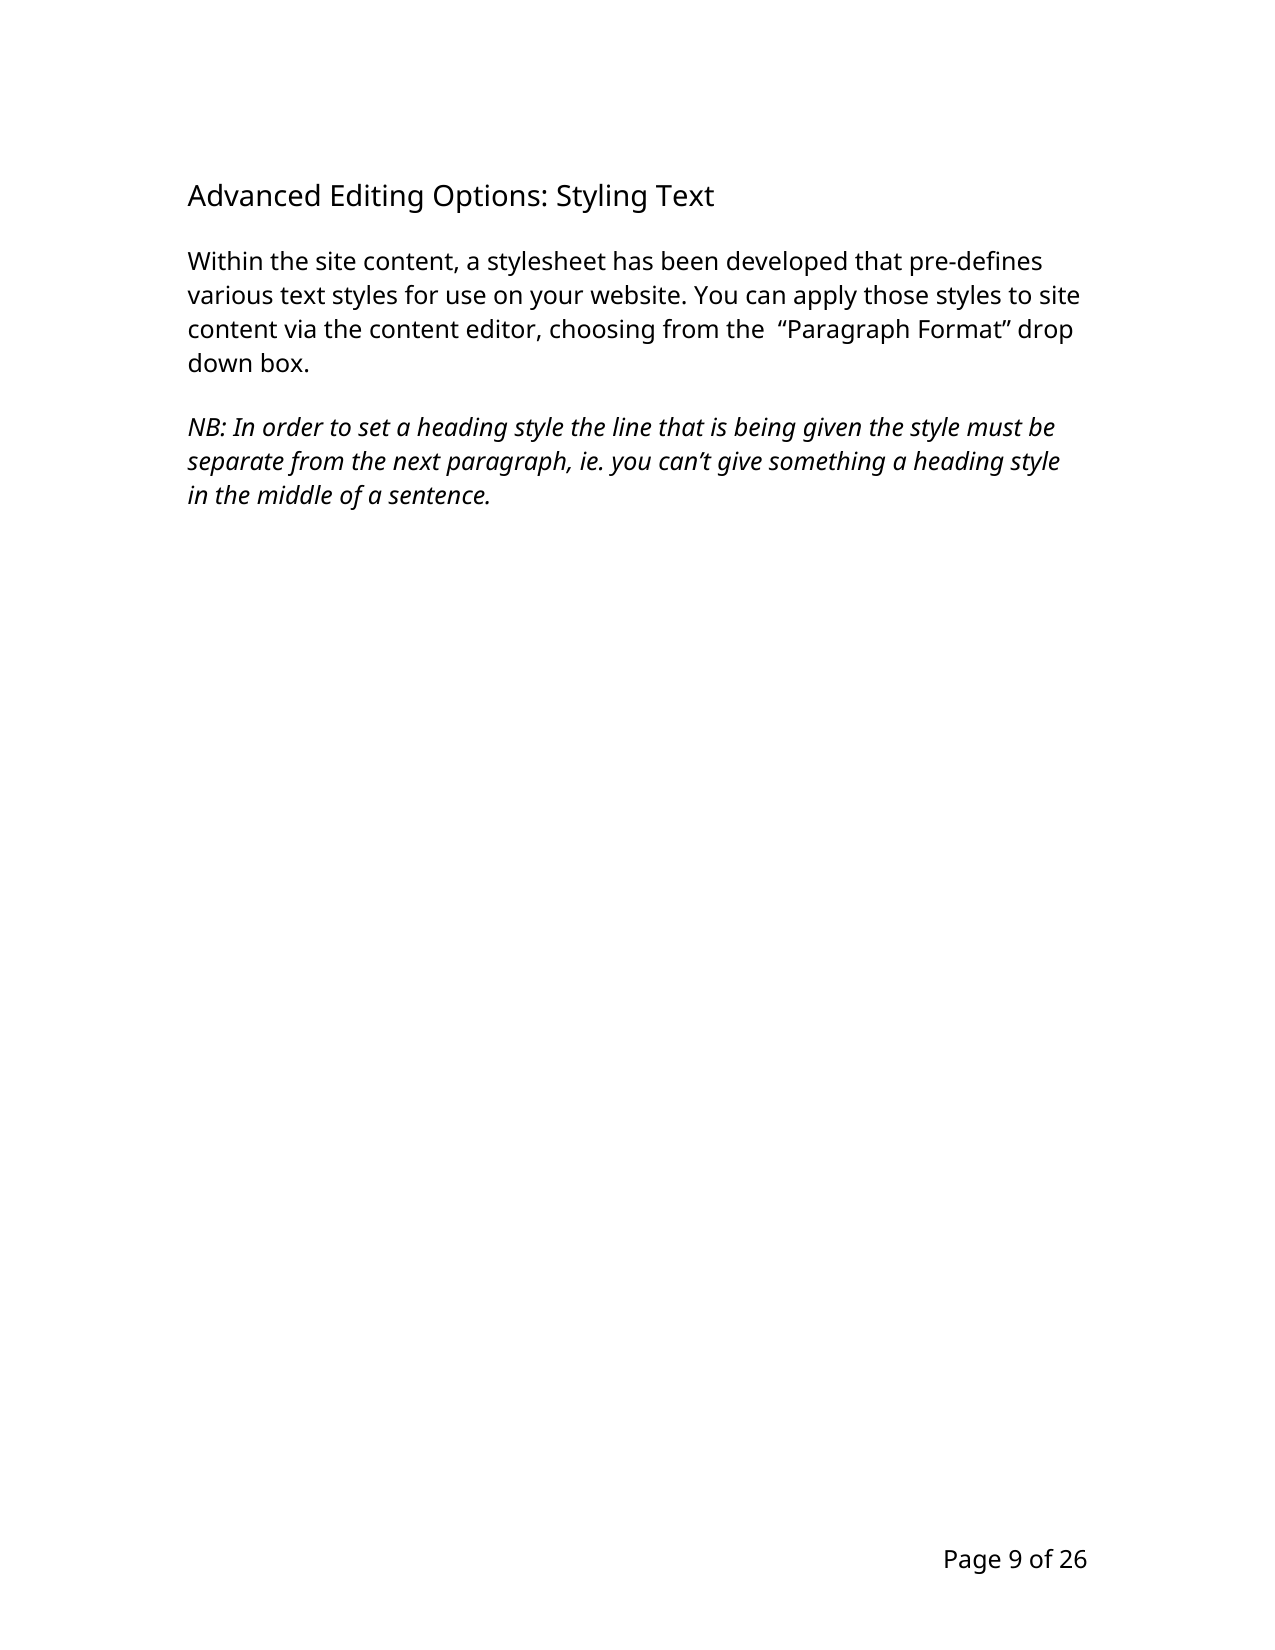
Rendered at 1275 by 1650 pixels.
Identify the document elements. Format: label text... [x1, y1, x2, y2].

text Within the site content, a stylesheet has been developed that pre-defines various text styles for use on your website. You can apply those styles to site content via the content editor, choosing from the “Paragraph Format” drop down box. [187, 244, 1087, 380]
text NB: In order to set a heading style the line that is being given the style must be separate from the next paragraph, ie. you can’t give something a heading style in the middle of a sentence. [187, 409, 1087, 511]
subtitle Advanced Editing Options: Styling Text [187, 175, 1087, 215]
